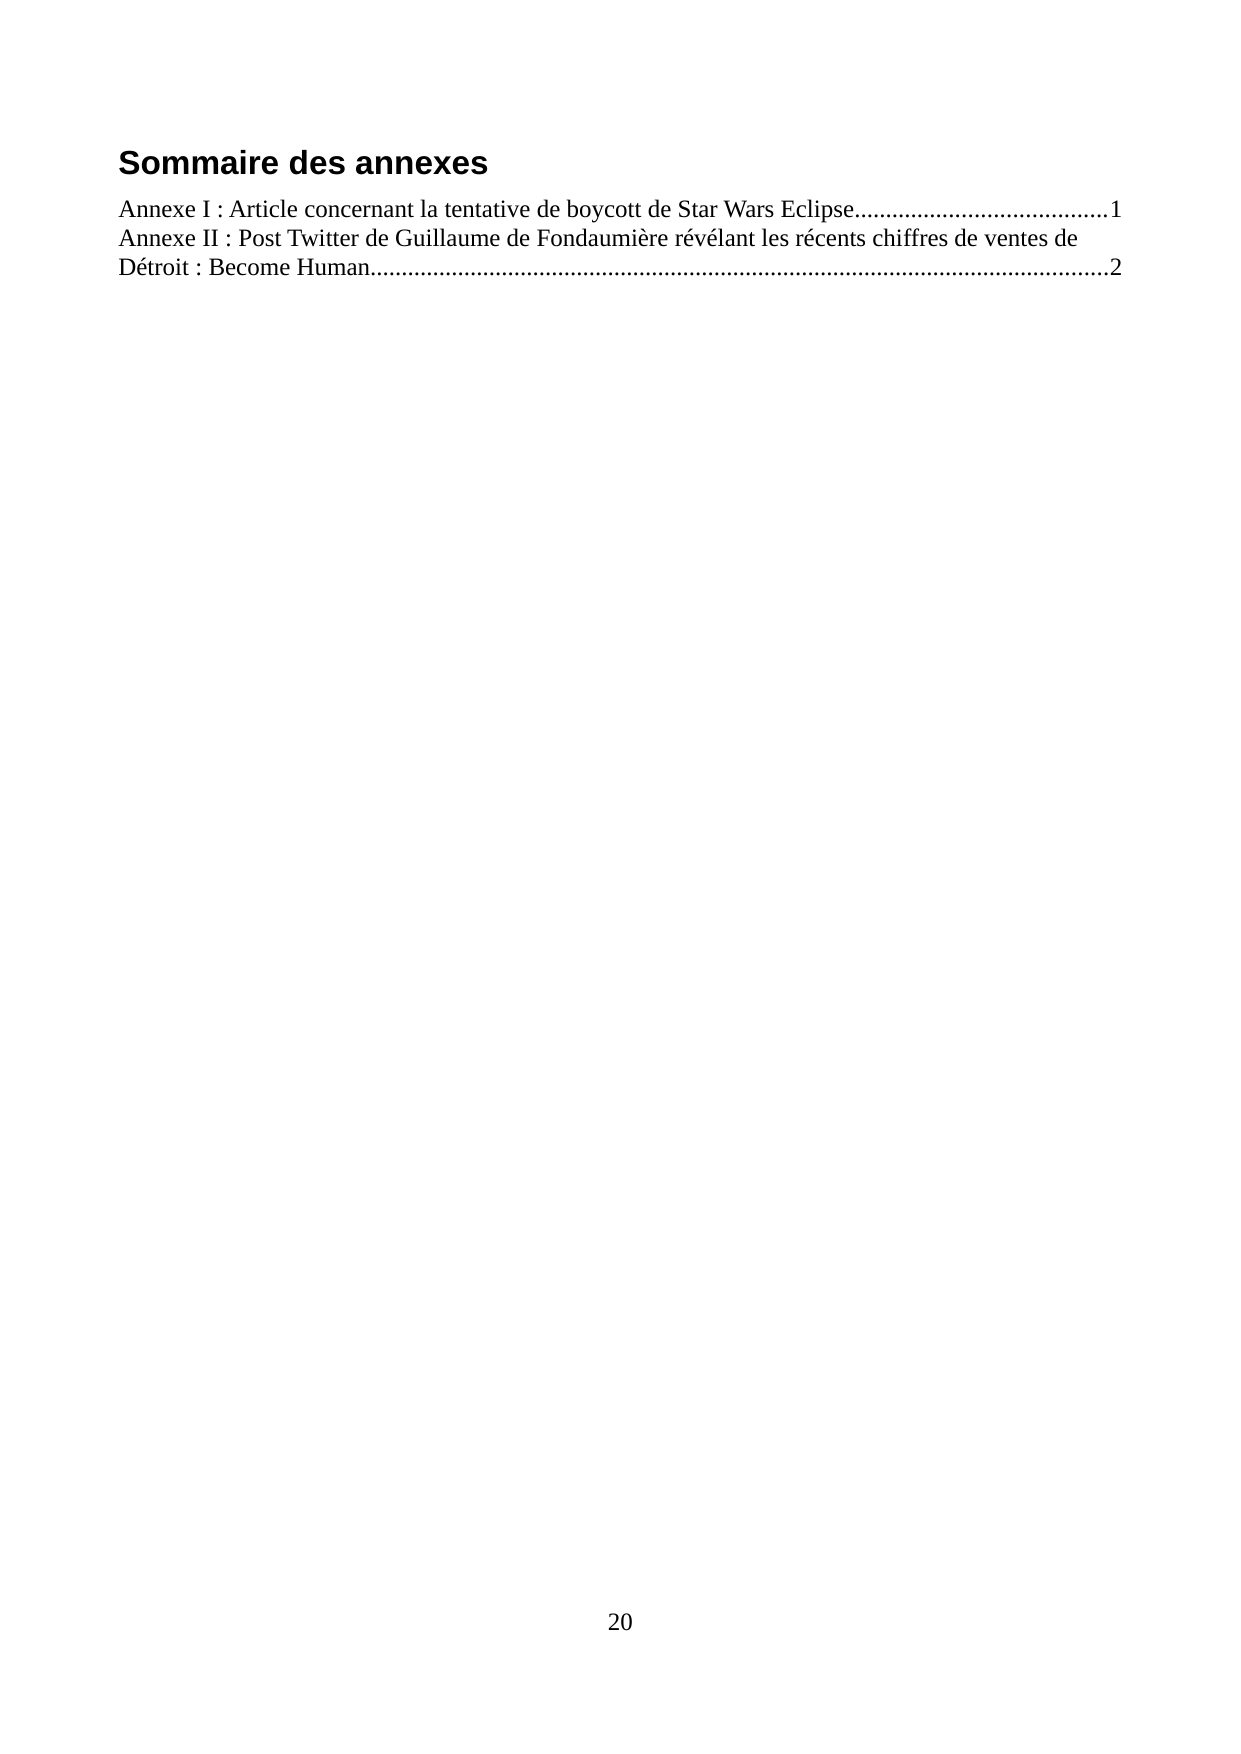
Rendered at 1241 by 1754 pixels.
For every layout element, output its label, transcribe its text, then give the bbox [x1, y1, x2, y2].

text Annexe II : Post Twitter de Guillaume de Fondaumière révélant les récents chiffres de ventes de Détroit : Become Human 2 [118, 223, 1122, 280]
text Annexe I : Article concernant la tentative de boycott de Star Wars Eclipse 1 [118, 194, 1122, 223]
subtitle Sommaire des annexes [118, 143, 1122, 182]
